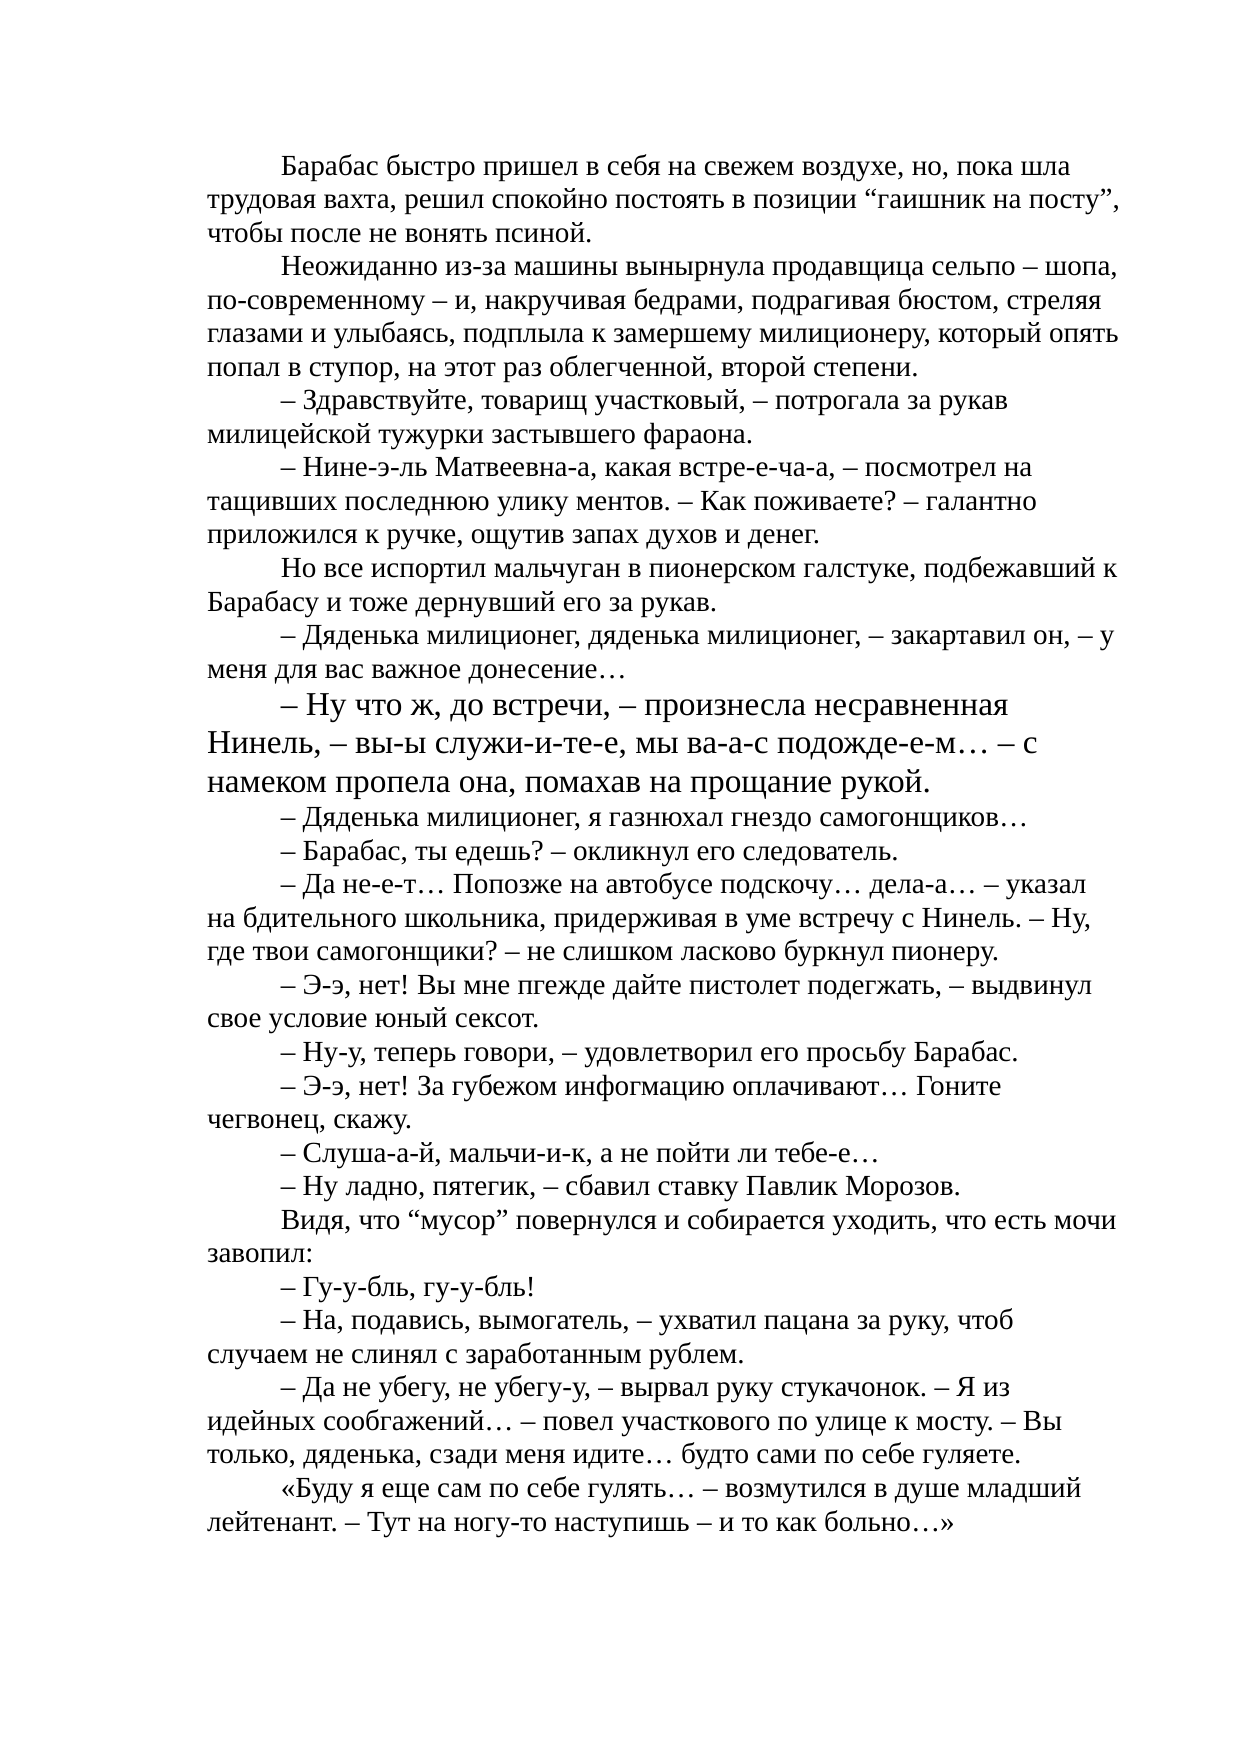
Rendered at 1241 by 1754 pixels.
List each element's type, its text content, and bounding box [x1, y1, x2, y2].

text – Э-э, нет! Вы мне пгежде дайте пистолет подегжать, – выдвинул свое условие юный сексот. [207, 967, 1122, 1034]
text – Э-э, нет! За губежом инфогмацию оплачивают… Гоните чегвонец, скажу. [207, 1068, 1122, 1135]
text – Дяденька милиционег, дяденька милиционег, – закартавил он, – у меня для вас важное донесение… [207, 617, 1122, 684]
text – Нине-э-ль Матвеевна-а, какая встре-е-ча-а, – посмотрел на тащивших последнюю улику ментов. – Как поживаете? – галантно приложился к ручке, ощутив запах духов и денег. [207, 449, 1122, 550]
text – Здравствуйте, товарищ участковый, – потрогала за рукав милицейской тужурки застывшего фараона. [207, 382, 1122, 449]
text – Гу-у-бль, гу-у-бль! [207, 1269, 1122, 1302]
text – Слуша-а-й, мальчи-и-к, а не пойти ли тебе-е… [207, 1135, 1122, 1168]
text – Барабас, ты едешь? – окликнул его следователь. [207, 833, 1122, 866]
text Но все испортил мальчуган в пионерском галстуке, подбежавший к Барабасу и тоже дернувший его за рукав. [207, 550, 1122, 617]
text – Да не-е-т… Попозже на автобусе подскочу… дела-а… – указал на бдительного школьника, придерживая в уме встречу с Нинель. – Ну, где твои самогонщики? – не слишком ласково буркнул пионеру. [207, 866, 1122, 967]
text – Ну-у, теперь говори, – удовлетворил его просьбу Барабас. [207, 1034, 1122, 1068]
text – Дяденька милиционег, я газнюхал гнездо самогонщиков… [207, 799, 1122, 833]
text Барабас быстро пришел в себя на свежем воздухе, но, пока шла трудовая вахта, решил спокойно постоять в позиции “гаишник на посту”, чтобы после не вонять псиной. [207, 148, 1122, 248]
text – Ну ладно, пятегик, – сбавил ставку Павлик Морозов. [207, 1168, 1122, 1202]
text Неожиданно из-за машины вынырнула продавщица сельпо – шопа, по-современному – и, накручивая бедрами, подрагивая бюстом, стреляя глазами и улыбаясь, подплыла к замершему милиционеру, который опять попал в ступор, на этот раз облегченной, второй степени. [207, 248, 1122, 382]
text – На, подавись, вымогатель, – ухватил пацана за руку, чтоб случаем не слинял с заработанным рублем. [207, 1302, 1122, 1369]
text – Ну что ж, до встречи, – произнесла несравненная Нинель, – вы-ы служи-и-те-е, мы ва-а-с подожде-е-м… – с намеком пропела она, помахав на прощание рукой. [207, 684, 1122, 799]
text Видя, что “мусор” повернулся и собирается уходить, что есть мочи завопил: [207, 1202, 1122, 1269]
text «Буду я еще сам по себе гулять… – возмутился в душе младший лейтенант. – Тут на ногу-то наступишь – и то как больно…» [207, 1470, 1122, 1537]
text – Да не убегу, не убегу-у, – вырвал руку стукачонок. – Я из идейных сообгажений… – повел участкового по улице к мосту. – Вы только, дяденька, сзади меня идите… будто сами по себе гуляете. [207, 1369, 1122, 1470]
